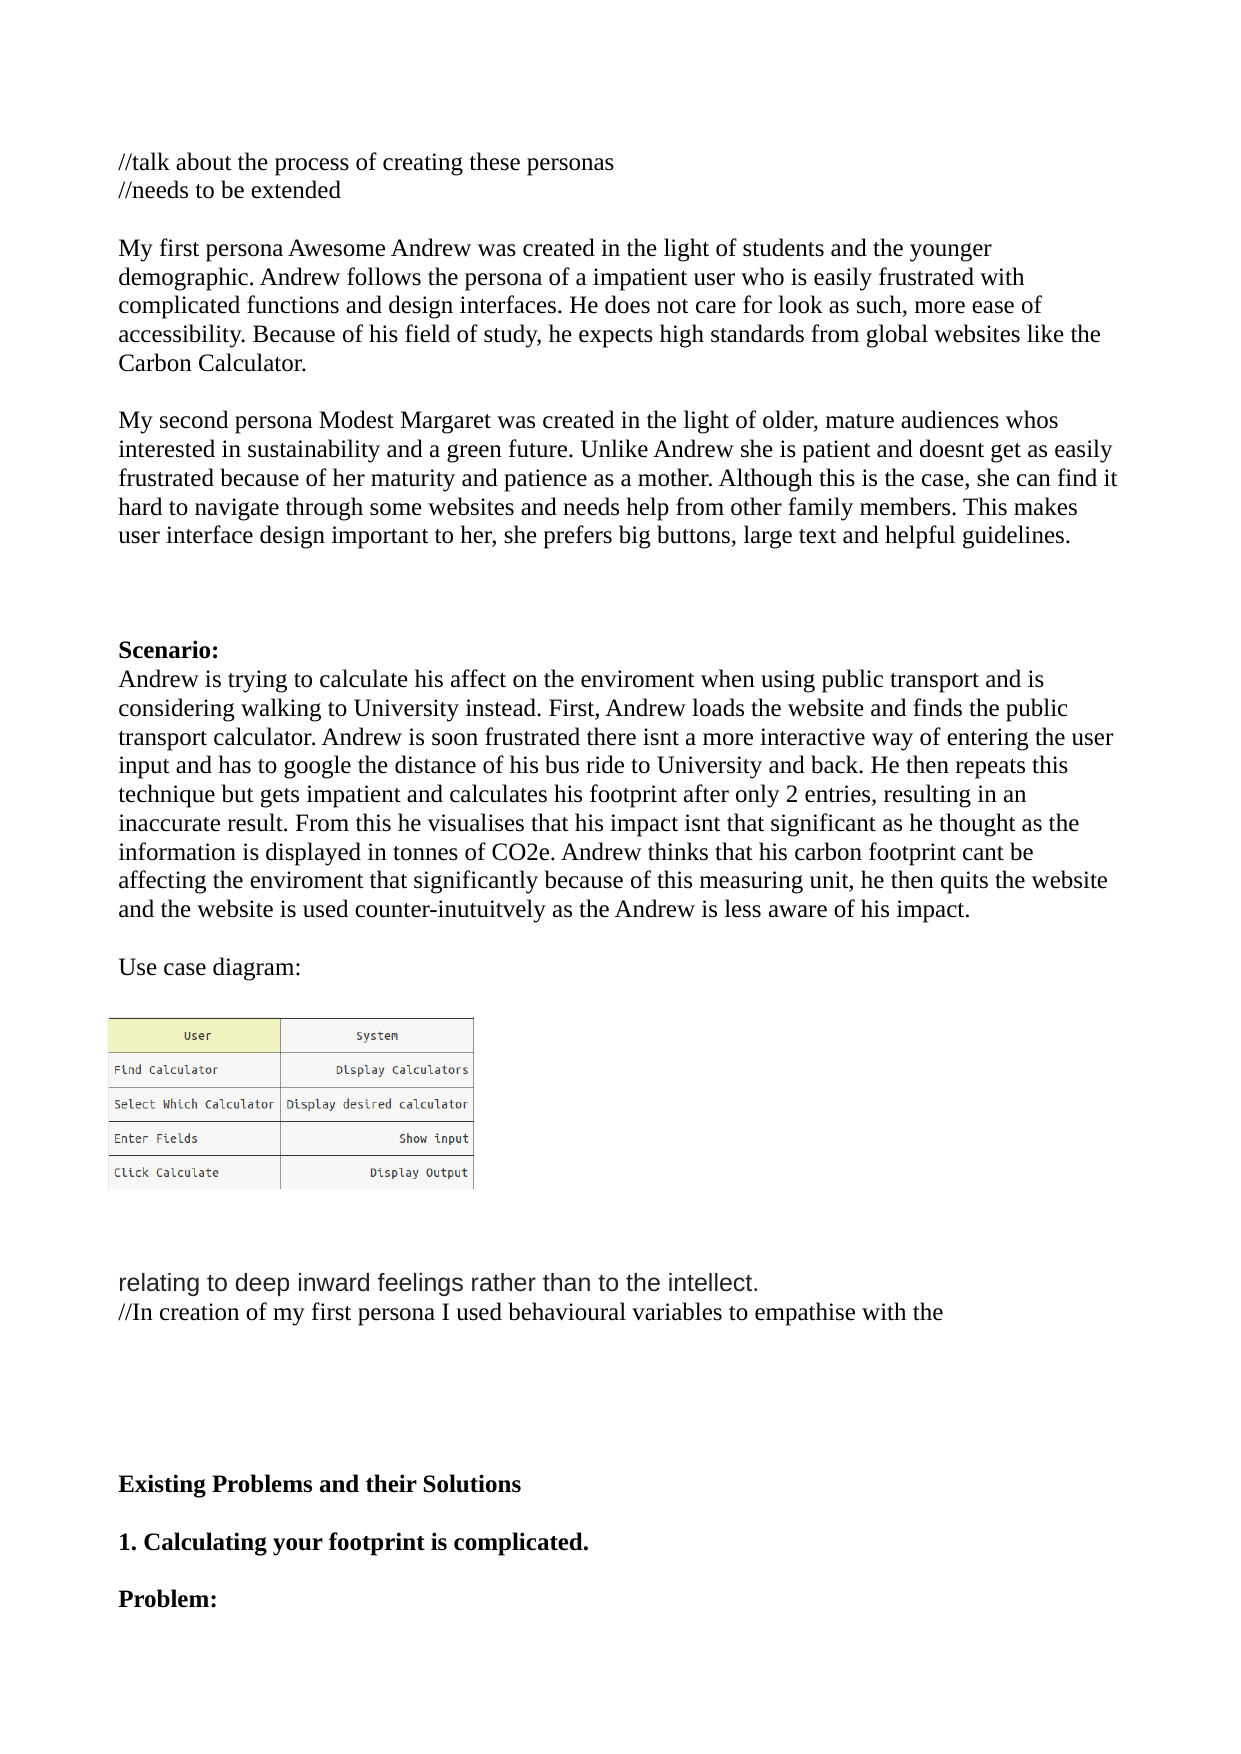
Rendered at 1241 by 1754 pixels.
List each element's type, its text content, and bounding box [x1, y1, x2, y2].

text Scenario: [118, 636, 1122, 664]
text Andrew is trying to calculate his affect on the enviroment when using public transport and is considering walking to University instead. First, Andrew loads the website and finds the public transport calculator. Andrew is soon frustrated there isnt a more interactive way of entering the user input and has to google the distance of his bus ride to University and back. He then repeats this technique but gets impatient and calculates his footprint after only 2 entries, resulting in an inaccurate result. From this he visualises that his impact isnt that significant as he thought as the information is displayed in tonnes of CO2e. Andrew thinks that his carbon footprint cant be affecting the enviroment that significantly because of this measuring unit, he then quits the website and the website is used counter-inutuitvely as the Andrew is less aware of his impact. [118, 664, 1122, 923]
text My second persona Modest Margaret was created in the light of older, mature audiences whos interested in sustainability and a green future. Unlike Andrew she is patient and doesnt get as easily frustrated because of her maturity and patience as a mother. Although this is the case, she can find it hard to navigate through some websites and needs help from other family members. This makes user interface design important to her, she prefers big buttons, large text and helpful guidelines. [118, 406, 1122, 549]
text //In creation of my first persona I used behavioural variables to empathise with the [118, 1297, 1122, 1326]
text 1. Calculating your footprint is complicated. [118, 1527, 1122, 1556]
text Problem: [118, 1584, 1122, 1613]
text relating to deep inward feelings rather than to the intellect. [118, 1268, 1122, 1297]
picture [108, 1017, 474, 1189]
text Use case diagram: [118, 952, 1122, 981]
text //needs to be extended [118, 176, 1122, 204]
text My first persona Awesome Andrew was created in the light of students and the younger demographic. Andrew follows the persona of a impatient user who is easily frustrated with complicated functions and design interfaces. He does not care for look as such, more ease of accessibility. Because of his field of study, he expects high standards from global websites like the Carbon Calculator. [118, 233, 1122, 377]
text //talk about the process of creating these personas [118, 147, 1122, 176]
text Existing Problems and their Solutions [118, 1469, 1122, 1498]
